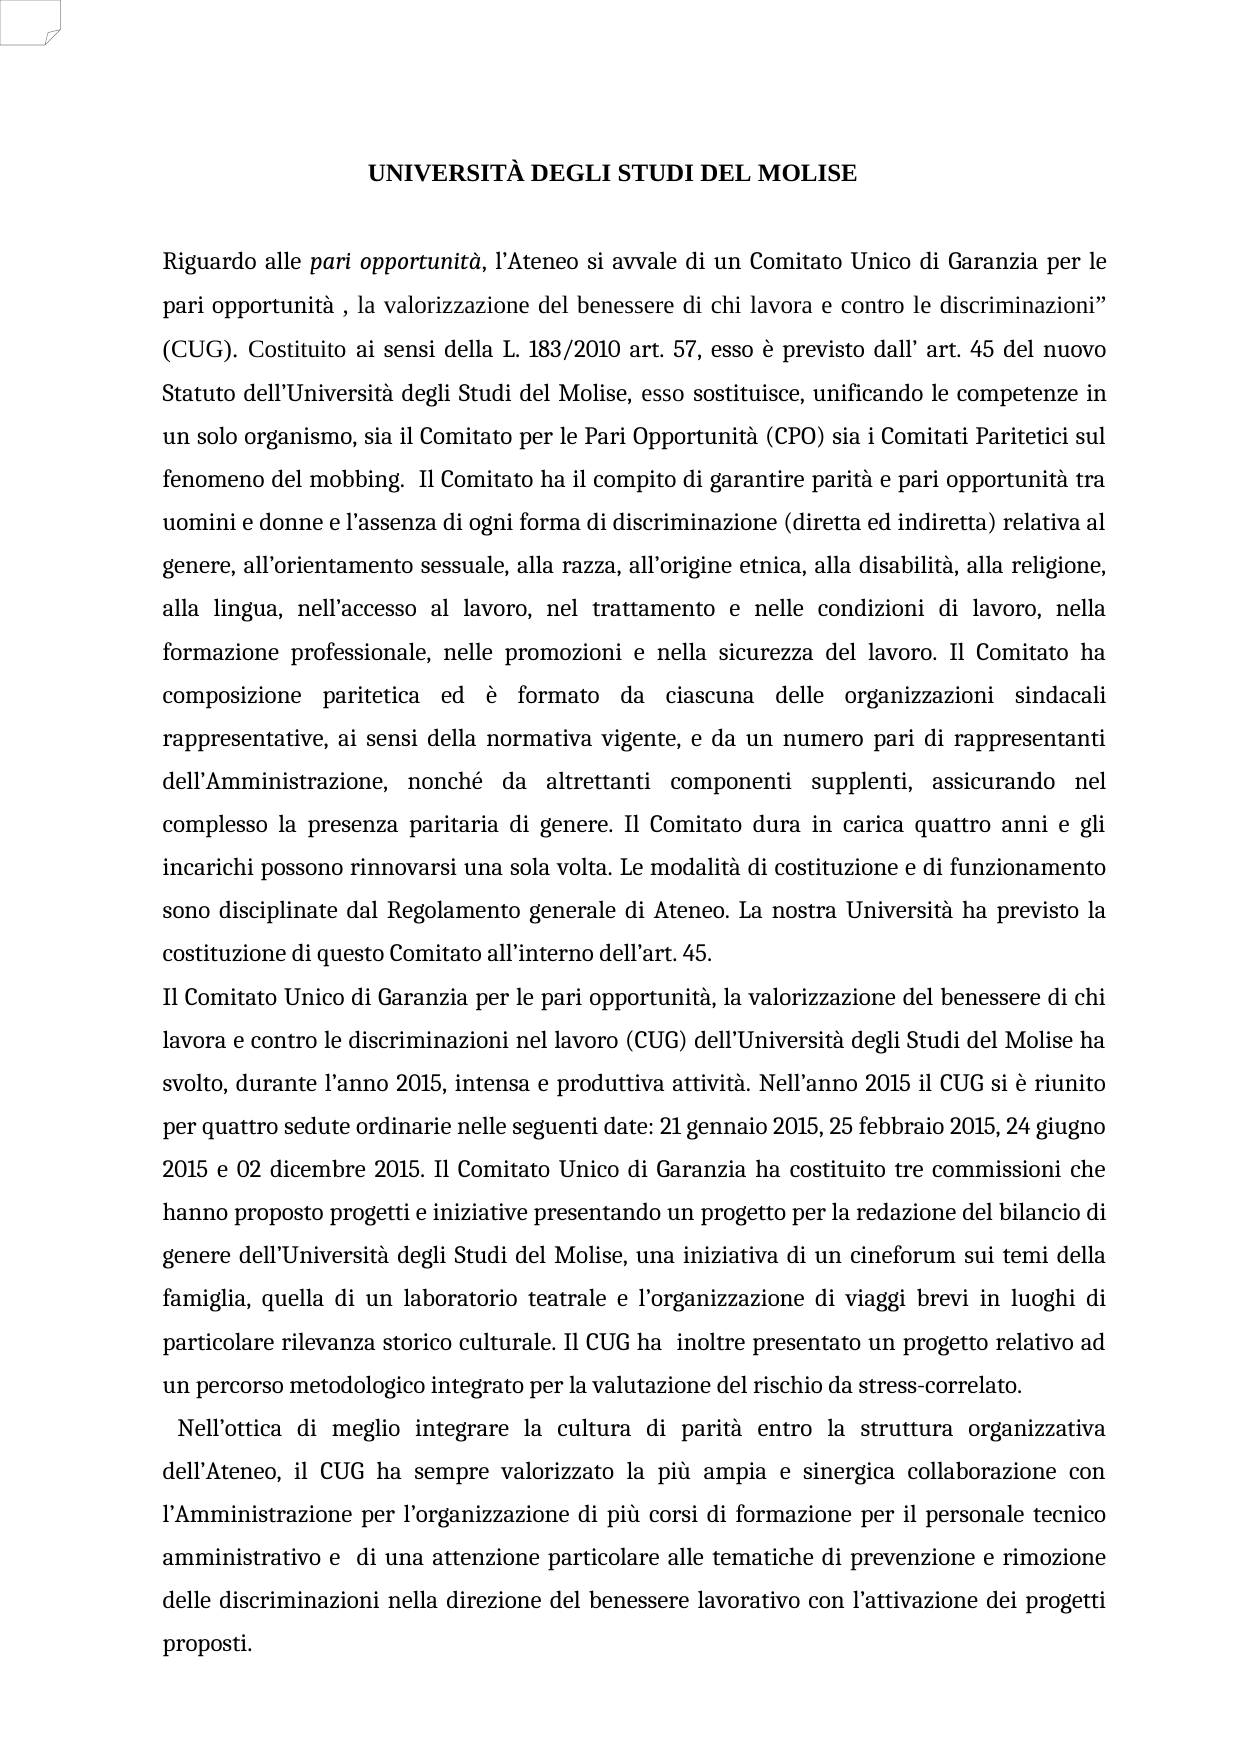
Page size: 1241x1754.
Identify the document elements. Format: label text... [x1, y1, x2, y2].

text Nell’ottica di meglio integrare la cultura di parità entro la struttura organizzativa dell’Ateneo, il CUG ha sempre valorizzato la più ampia e sinergica collaborazione con l’Amministrazione per l’organizzazione di più corsi di formazione per il personale tecnico amministrativo e di una attenzione particolare alle tematiche di prevenzione e rimozione delle discriminazioni nella direzione del benessere lavorativo con l’attivazione dei progetti proposti. [162, 1414, 1107, 1658]
text Riguardo alle pari opportunità, l’Ateneo si avvale di un Comitato Unico di Garanzia per le pari opportunità , la valorizzazione del benessere di chi lavora e contro le discriminazioni” (CUG). Costituito ai sensi della L. 183/2010 art. 57, esso è previsto dall’ art. 45 del nuovo Statuto dell’Università degli Studi del Molise, esso sostituisce, unificando le competenze in un solo organismo, sia il Comitato per le Pari Opportunità (CPO) sia i Comitati Paritetici sul fenomeno del mobbing. Il Comitato ha il compito di garantire parità e pari opportunità tra uomini e donne e l’assenza di ogni forma di discriminazione (diretta ed indiretta) relativa al genere, all’orientamento sessuale, alla razza, all’origine etnica, alla disabilità, alla religione, alla lingua, nell’accesso al lavoro, nel trattamento e nelle condizioni di lavoro, nella formazione professionale, nelle promozioni e nella sicurezza del lavoro. Il Comitato ha composizione paritetica ed è formato da ciascuna delle organizzazioni sindacali rappresentative, ai sensi della normativa vigente, e da un numero pari di rappresentanti dell’Amministrazione, nonché da altrettanti componenti supplenti, assicurando nel complesso la presenza paritaria di genere. Il Comitato dura in carica quattro anni e gli incarichi possono rinnovarsi una sola volta. Le modalità di costituzione e di funzionamento sono disciplinate dal Regolamento generale di Ateneo. La nostra Università ha previsto la costituzione di questo Comitato all’interno dell’art. 45. [162, 247, 1107, 968]
text Il Comitato Unico di Garanzia per le pari opportunità, la valorizzazione del benessere di chi lavora e contro le discriminazioni nel lavoro (CUG) dell’Università degli Studi del Molise ha svolto, durante l’anno 2015, intensa e produttiva attività. Nell’anno 2015 il CUG si è riunito per quattro sedute ordinarie nelle seguenti date: 21 gennaio 2015, 25 febbraio 2015, 24 giugno 2015 e 02 dicembre 2015. Il Comitato Unico di Garanzia ha costituito tre commissioni che hanno proposto progetti e iniziative presentando un progetto per la redazione del bilancio di genere dell’Università degli Studi del Molise, una iniziativa di un cineforum sui temi della famiglia, quella di un laboratorio teatrale e l’organizzazione di viaggi brevi in luoghi di particolare rilevanza storico culturale. Il CUG ha inoltre presentato un progetto relativo ad un percorso metodologico integrato per la valutazione del rischio da stress-correlato. [162, 982, 1107, 1399]
